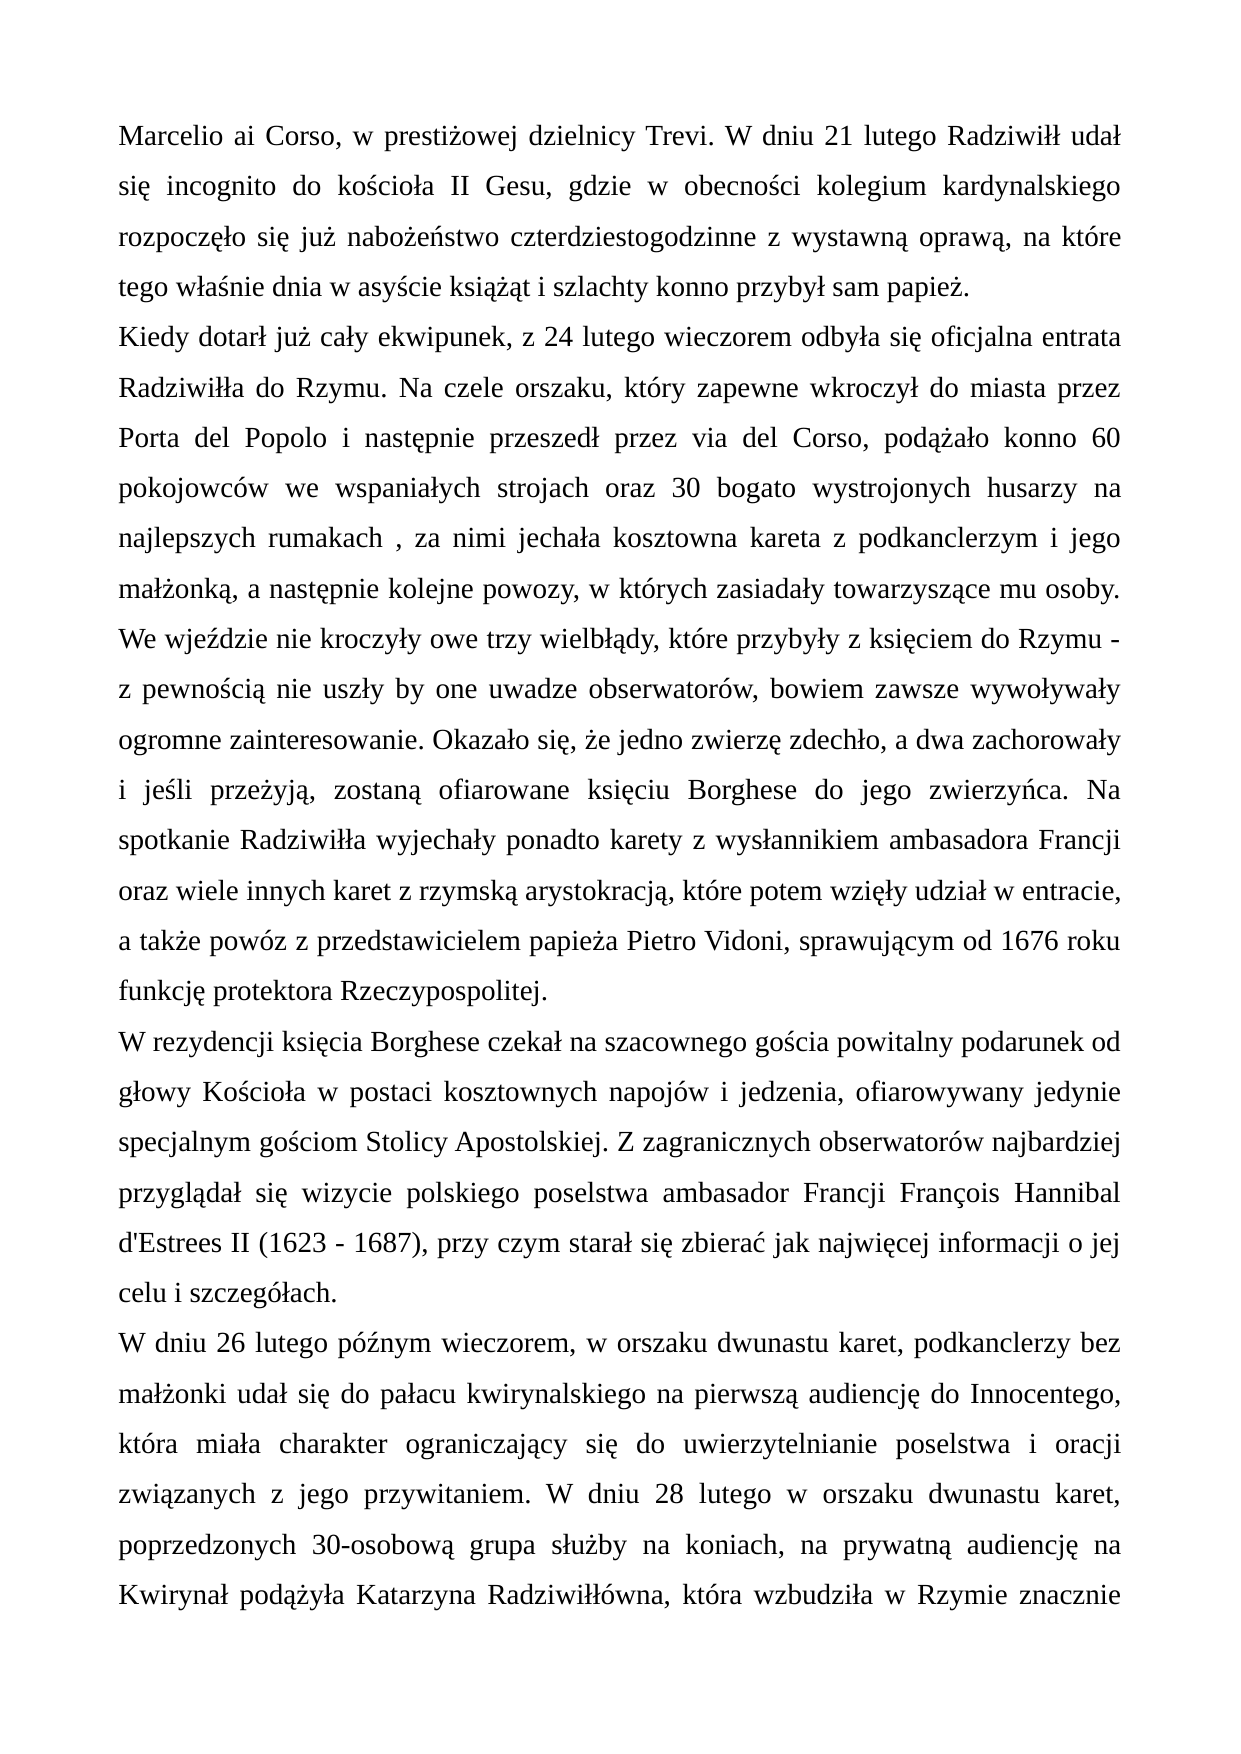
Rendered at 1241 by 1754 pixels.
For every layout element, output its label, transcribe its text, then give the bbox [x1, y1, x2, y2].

text Kiedy dotarł już cały ekwipunek, z 24 lutego wieczorem odbyła się oficjalna entrata Radziwiłła do Rzymu. Na czele orszaku, który zapewne wkroczył do miasta przez Porta del Popolo i następnie przeszedł przez via del Corso, podążało konno 60 pokojowców we wspaniałych strojach oraz 30 bogato wystrojonych husarzy na najlepszych rumakach , za nimi jechała kosztowna kareta z podkanclerzym i jego małżonką, a następnie kolejne powozy, w których zasiadały towarzyszące mu osoby. We wjeździe nie kroczyły owe trzy wielbłądy, które przybyły z księciem do Rzymu - z pewnością nie uszły by one uwadze obserwatorów, bowiem zawsze wywoływały ogromne zainteresowanie. Okazało się, że jedno zwierzę zdechło, a dwa zachorowały i jeśli przeżyją, zostaną ofiarowane księciu Borghese do jego zwierzyńca. Na spotkanie Radziwiłła wyjechały ponadto karety z wysłannikiem ambasadora Francji oraz wiele innych karet z rzymską arystokracją, które potem wzięły udział w entracie, a także powóz z przedstawicielem papieża Pietro Vidoni, sprawującym od 1676 roku funkcję protektora Rzeczypospolitej. [118, 319, 1122, 1007]
text Marcelio ai Corso, w prestiżowej dzielnicy Trevi. W dniu 21 lutego Radziwiłł udał się incognito do kościoła II Gesu, gdzie w obecności kolegium kardynalskiego rozpoczęło się już nabożeństwo czterdziestogodzinne z wystawną oprawą, na które tego właśnie dnia w asyście książąt i szlachty konno przybył sam papież. [118, 118, 1122, 303]
text W rezydencji księcia Borghese czekał na szacownego gościa powitalny podarunek od głowy Kościoła w postaci kosztownych napojów i jedzenia, ofiarowywany jedynie specjalnym gościom Stolicy Apostolskiej. Z zagranicznych obserwatorów najbardziej przyglądał się wizycie polskiego poselstwa ambasador Francji François Hannibal d'Estrees II (1623 - 1687), przy czym starał się zbierać jak najwięcej informacji o jej celu i szczegółach. [118, 1024, 1122, 1309]
text W dniu 26 lutego późnym wieczorem, w orszaku dwunastu karet, podkanclerzy bez małżonki udał się do pałacu kwirynalskiego na pierwszą audiencję do Innocentego, która miała charakter ograniczający się do uwierzytelnianie poselstwa i oracji związanych z jego przywitaniem. W dniu 28 lutego w orszaku dwunastu karet, poprzedzonych 30-osobową grupa służby na koniach, na prywatną audiencję na Kwirynał podążyła Katarzyna Radziwiłłówna, która wzbudziła w Rzymie znacznie [118, 1326, 1122, 1611]
